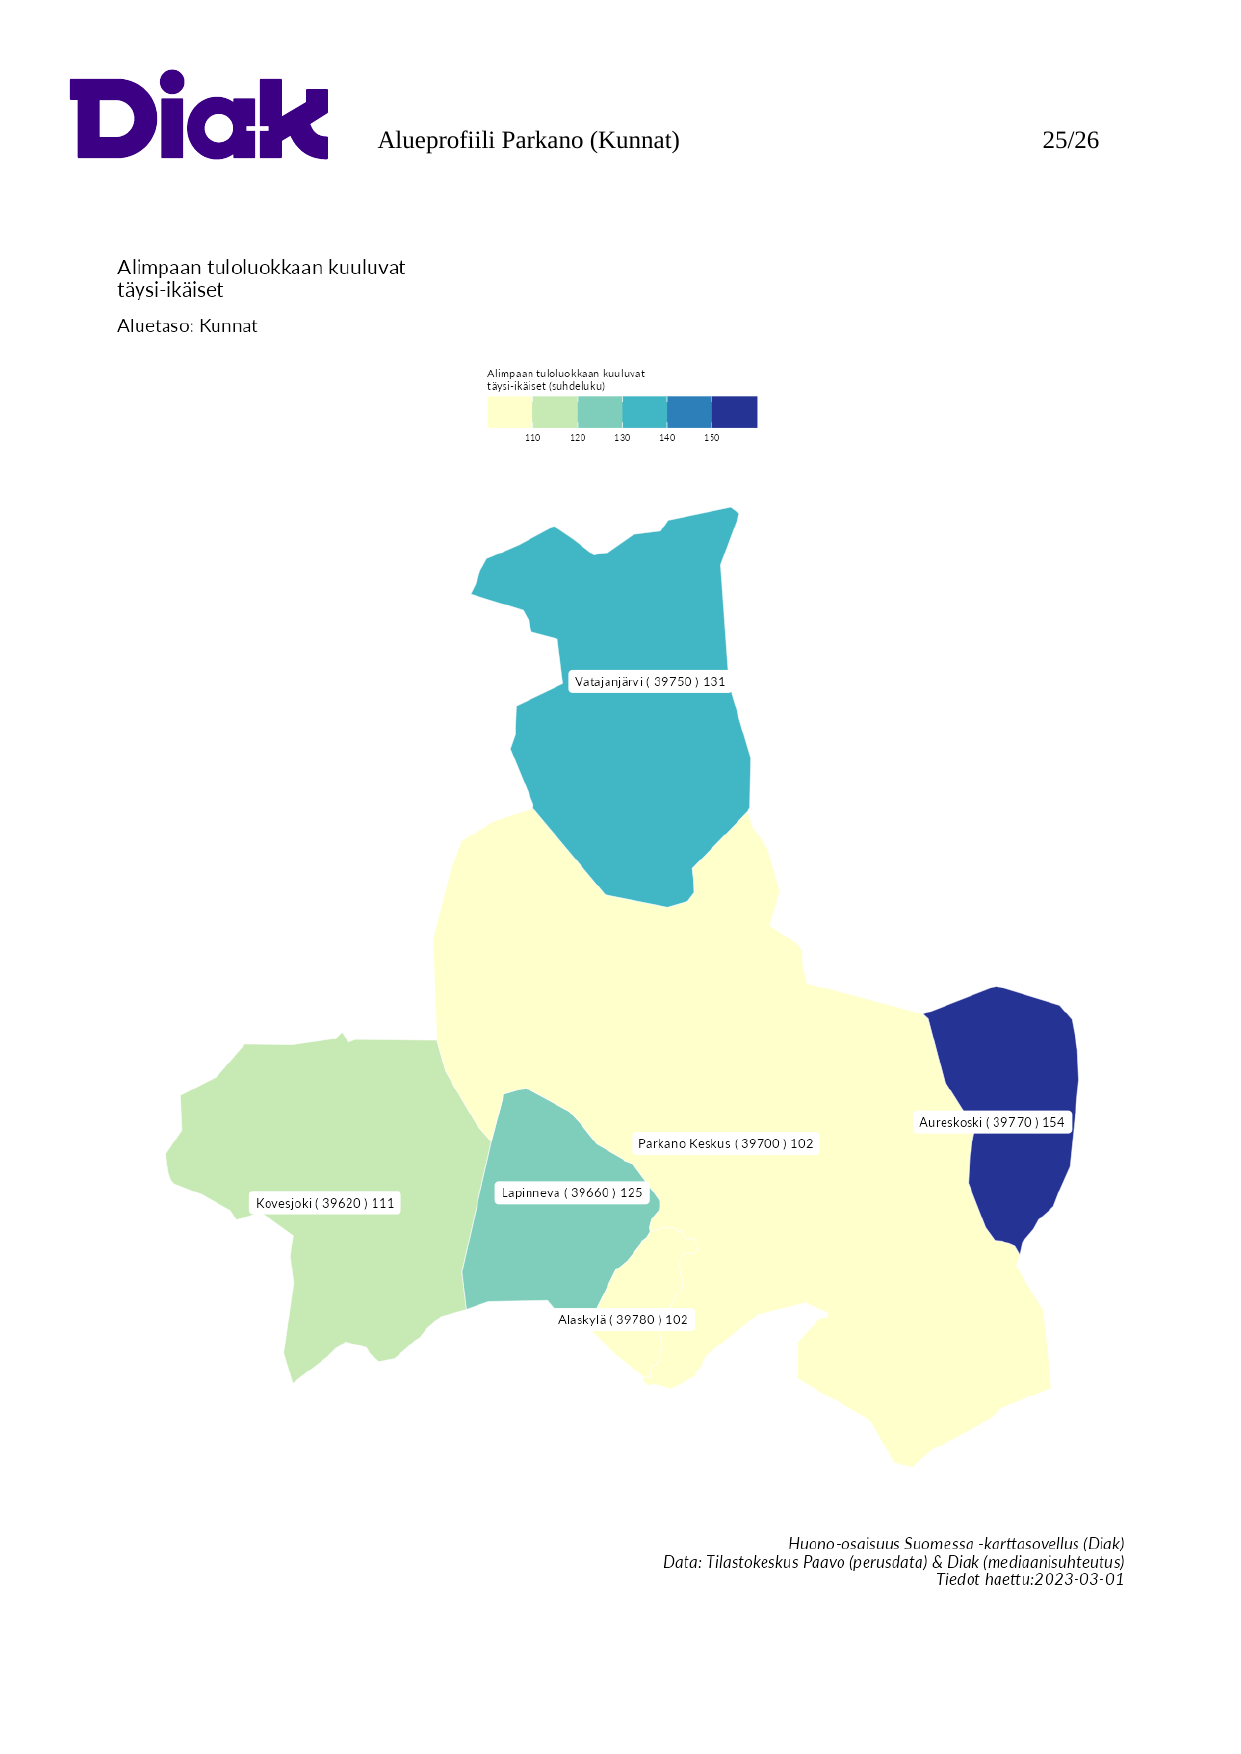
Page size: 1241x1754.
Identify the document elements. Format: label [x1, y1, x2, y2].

picture [61, 196, 1179, 1651]
